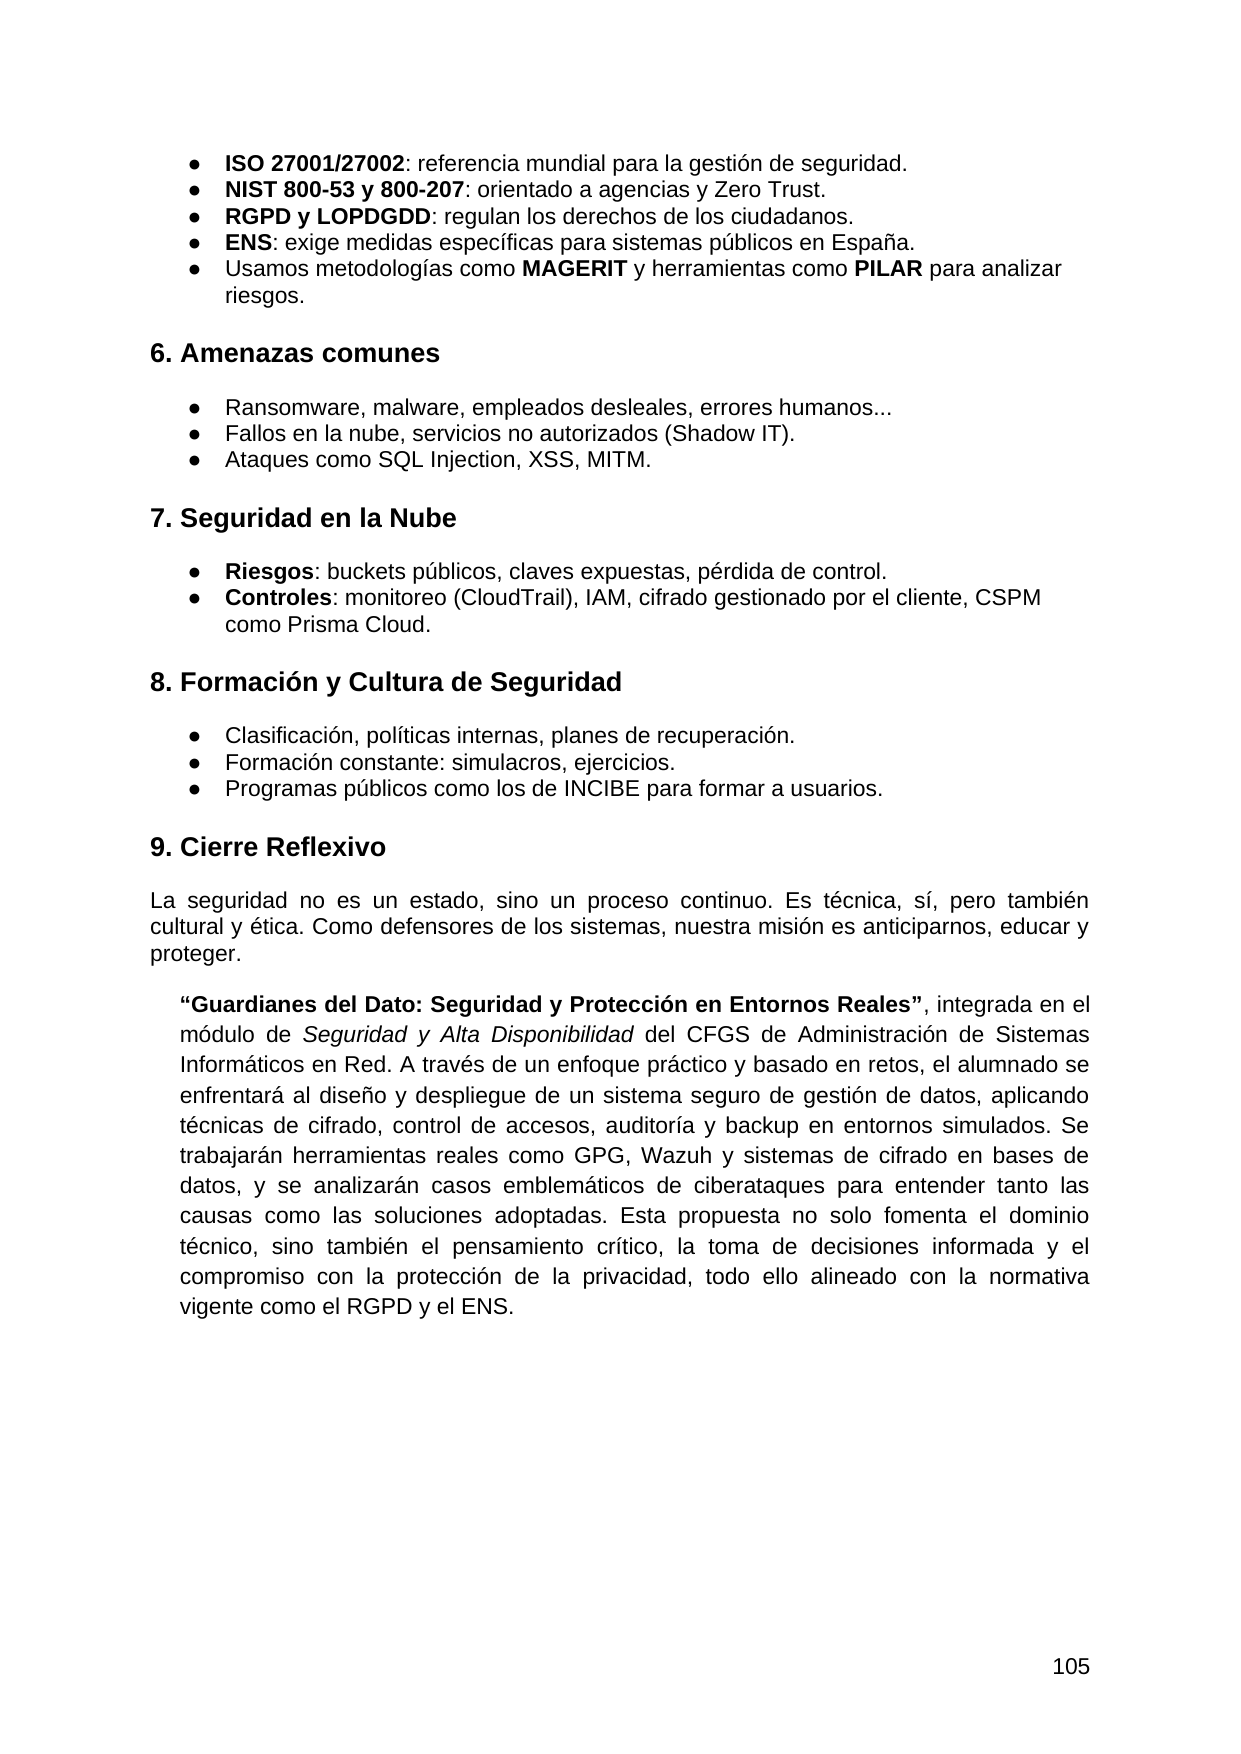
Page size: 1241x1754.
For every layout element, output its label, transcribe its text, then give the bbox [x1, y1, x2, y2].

list Riesgos: buckets públicos, claves expuestas, pérdida de control. [187, 558, 1090, 584]
list RGPD y LOPDGDD: regulan los derechos de los ciudadanos. [187, 203, 1090, 229]
list Ataques como SQL Injection, XSS, MITM. [187, 446, 1090, 473]
text La seguridad no es un estado, sino un proceso continuo. Es técnica, sí, pero también cultural y ética. Como defensores de los sistemas, nuestra misión es anticiparnos, educar y proteger. [150, 887, 1090, 966]
list Usamos metodologías como MAGERIT y herramientas como PILAR para analizar riesgos. [187, 255, 1090, 308]
text “Guardianes del Dato: Seguridad y Protección en Entornos Reales”, integrada en el módulo de Seguridad y Alta Disponibilidad del CFGS de Administración de Sistemas Informáticos en Red. A través de un enfoque práctico y basado en retos, el alumnado se enfrentará al diseño y despliegue de un sistema seguro de gestión de datos, aplicando técnicas de cifrado, control de accesos, auditoría y backup en entornos simulados. Se trabajarán herramientas reales como GPG, Wazuh y sistemas de cifrado en bases de datos, y se analizarán casos emblemáticos de ciberataques para entender tanto las causas como las soluciones adoptadas. Esta propuesta no solo fomenta el dominio técnico, sino también el pensamiento crítico, la toma de decisiones informada y el compromiso con la protección de la privacidad, todo ello alineado con la normativa vigente como el RGPD y el ENS. [179, 991, 1090, 1319]
list Controles: monitoreo (CloudTrail), IAM, cifrado gestionado por el cliente, CSPM como Prisma Cloud. [187, 584, 1090, 637]
list ENS: exige medidas específicas para sistemas públicos en España. [187, 229, 1090, 255]
list Clasificación, políticas internas, planes de recuperación. [187, 722, 1090, 749]
subtitle 6. Amenazas comunes [150, 337, 1090, 368]
subtitle 9. Cierre Reflexivo [150, 831, 1090, 862]
list ISO 27001/27002: referencia mundial para la gestión de seguridad. [187, 150, 1090, 176]
list Formación constante: simulacros, ejercicios. [187, 749, 1090, 775]
subtitle 8. Formación y Cultura de Seguridad [150, 666, 1090, 697]
list Programas públicos como los de INCIBE para formar a usuarios. [187, 775, 1090, 802]
list Ransomware, malware, empleados desleales, errores humanos... [187, 393, 1090, 420]
list Fallos en la nube, servicios no autorizados (Shadow IT). [187, 420, 1090, 446]
list NIST 800-53 y 800-207: orientado a agencias y Zero Trust. [187, 176, 1090, 203]
subtitle 7. Seguridad en la Nube [150, 502, 1090, 533]
